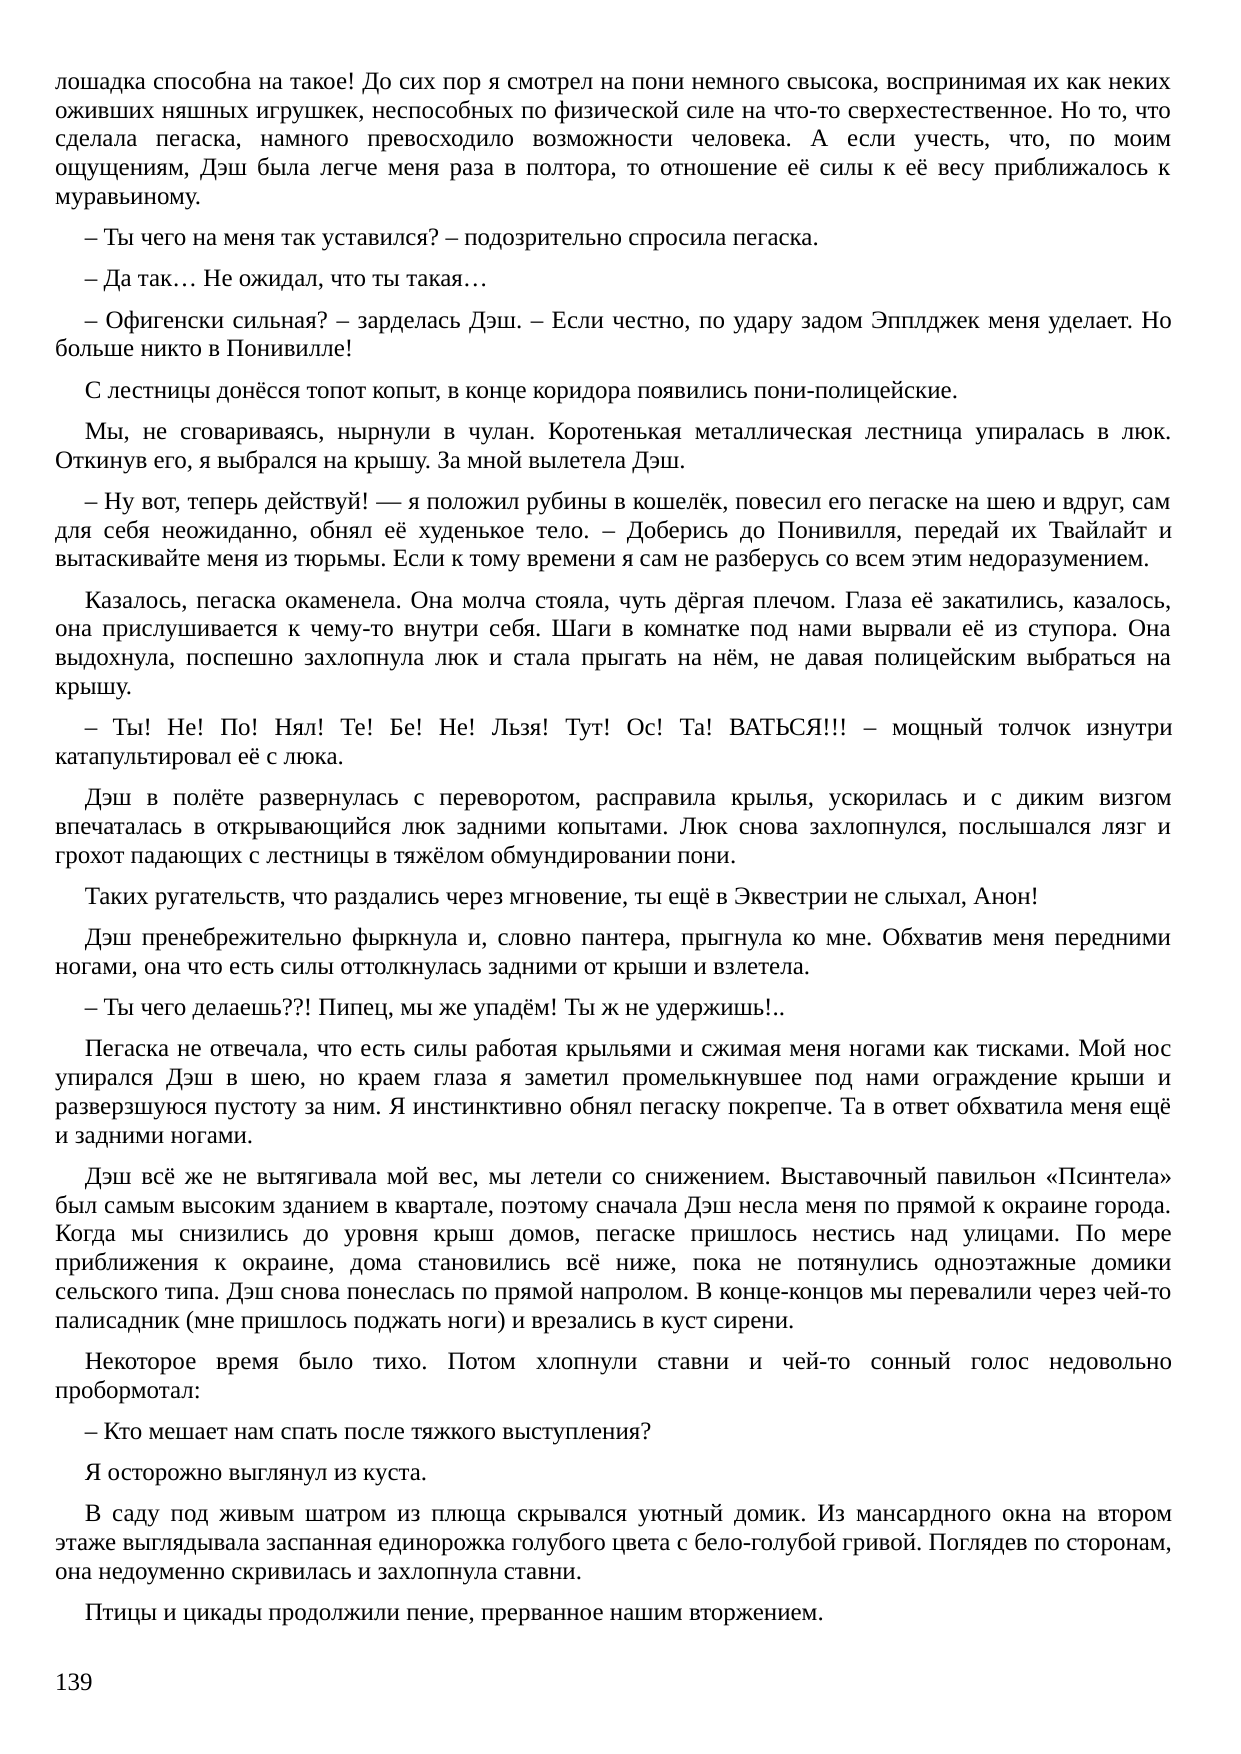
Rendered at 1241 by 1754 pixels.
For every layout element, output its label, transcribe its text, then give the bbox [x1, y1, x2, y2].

text – Ты! Не! По! Нял! Те! Бе! Не! Льзя! Тут! Ос! Та! ВАТЬСЯ!!! – мощный толчок изнутри катапультировал её с люка. [55, 712, 1173, 770]
text – Кто мешает нам спать после тяжкого выступления? [55, 1416, 1173, 1445]
text Казалось, пегаска окаменела. Она молча стояла, чуть дёргая плечом. Глаза её закатились, казалось, она прислушивается к чему-то внутри себя. Шаги в комнатке под нами вырвали её из ступора. Она выдохнула, поспешно захлопнула люк и стала прыгать на нём, не давая полицейским выбраться на крышу. [55, 585, 1173, 700]
text В саду под живым шатром из плюща скрывался уютный домик. Из мансардного окна на втором этаже выглядывала заспанная единорожка голубого цвета с бело-голубой гривой. Поглядев по сторонам, она недоуменно скривилась и захлопнула ставни. [55, 1498, 1173, 1585]
text Некоторое время было тихо. Потом хлопнули ставни и чей-то сонный голос недовольно пробормотал: [55, 1346, 1173, 1403]
text Я осторожно выглянул из куста. [55, 1457, 1173, 1486]
text Дэш в полёте развернулась с переворотом, расправила крылья, ускорилась и с диким визгом впечаталась в открывающийся люк задними копытами. Люк снова захлопнулся, послышался лязг и грохот падающих с лестницы в тяжёлом обмундировании пони. [55, 782, 1173, 868]
text С лестницы донёсся топот копыт, в конце коридора появились пони-полицейские. [55, 375, 1173, 403]
text Дэш всё же не вытягивала мой вес, мы летели со снижением. Выставочный павильон «Псинтела» был самым высоким зданием в квартале, поэтому сначала Дэш несла меня по прямой к окраине города. Когда мы снизились до уровня крыш домов, пегаске пришлось нестись над улицами. По мере приближения к окраине, дома становились всё ниже, пока не потянулись одноэтажные домики сельского типа. Дэш снова понеслась по прямой напролом. В конце-концов мы перевалили через чей-то палисадник (мне пришлось поджать ноги) и врезались в куст сирени. [55, 1161, 1173, 1333]
text Мы, не сговариваясь, нырнули в чулан. Коротенькая металлическая лестница упиралась в люк. Откинув его, я выбрался на крышу. За мной вылетела Дэш. [55, 416, 1173, 473]
text – Ну вот, теперь действуй! — я положил рубины в кошелёк, повесил его пегаске на шею и вдруг, сам для себя неожиданно, обнял её худенькое тело. – Доберись до Понивилля, передай их Твайлайт и вытаскивайте меня из тюрьмы. Если к тому времени я сам не разберусь со всем этим недоразумением. [55, 486, 1173, 572]
text Птицы и цикады продолжили пение, прерванное нашим вторжением. [55, 1597, 1173, 1626]
text лошадка способна на такое! До сих пор я смотрел на пони немного свысока, воспринимая их как неких оживших няшных игрушкек, неспособных по физической силе на что-то сверхестественное. Но то, что сделала пегаска, намного превосходило возможности человека. А если учесть, что, по моим ощущениям, Дэш была легче меня раза в полтора, то отношение её силы к её весу приближалось к муравьиному. [55, 66, 1173, 210]
text – Офигенски сильная? – зарделась Дэш. – Если честно, по удару задом Эпплджек меня уделает. Но больше никто в Понивилле! [55, 305, 1173, 362]
text Дэш пренебрежительно фыркнула и, словно пантера, прыгнула ко мне. Обхватив меня передними ногами, она что есть силы оттолкнулась задними от крыши и взлетела. [55, 922, 1173, 980]
text – Ты чего делаешь??! Пипец, мы же упадём! Ты ж не удержишь!.. [55, 992, 1173, 1021]
text Таких ругательств, что раздались через мгновение, ты ещё в Эквестрии не слыхал, Анон! [55, 881, 1173, 910]
text Пегаска не отвечала, что есть силы работая крыльями и сжимая меня ногами как тисками. Мой нос упирался Дэш в шею, но краем глаза я заметил промелькнувшее под нами ограждение крыши и разверзшуюся пустоту за ним. Я инстинктивно обнял пегаску покрепче. Та в ответ обхватила меня ещё и задними ногами. [55, 1033, 1173, 1148]
text – Да так… Не ожидал, что ты такая… [55, 263, 1173, 292]
text – Ты чего на меня так уставился? – подозрительно спросила пегаска. [55, 222, 1173, 251]
